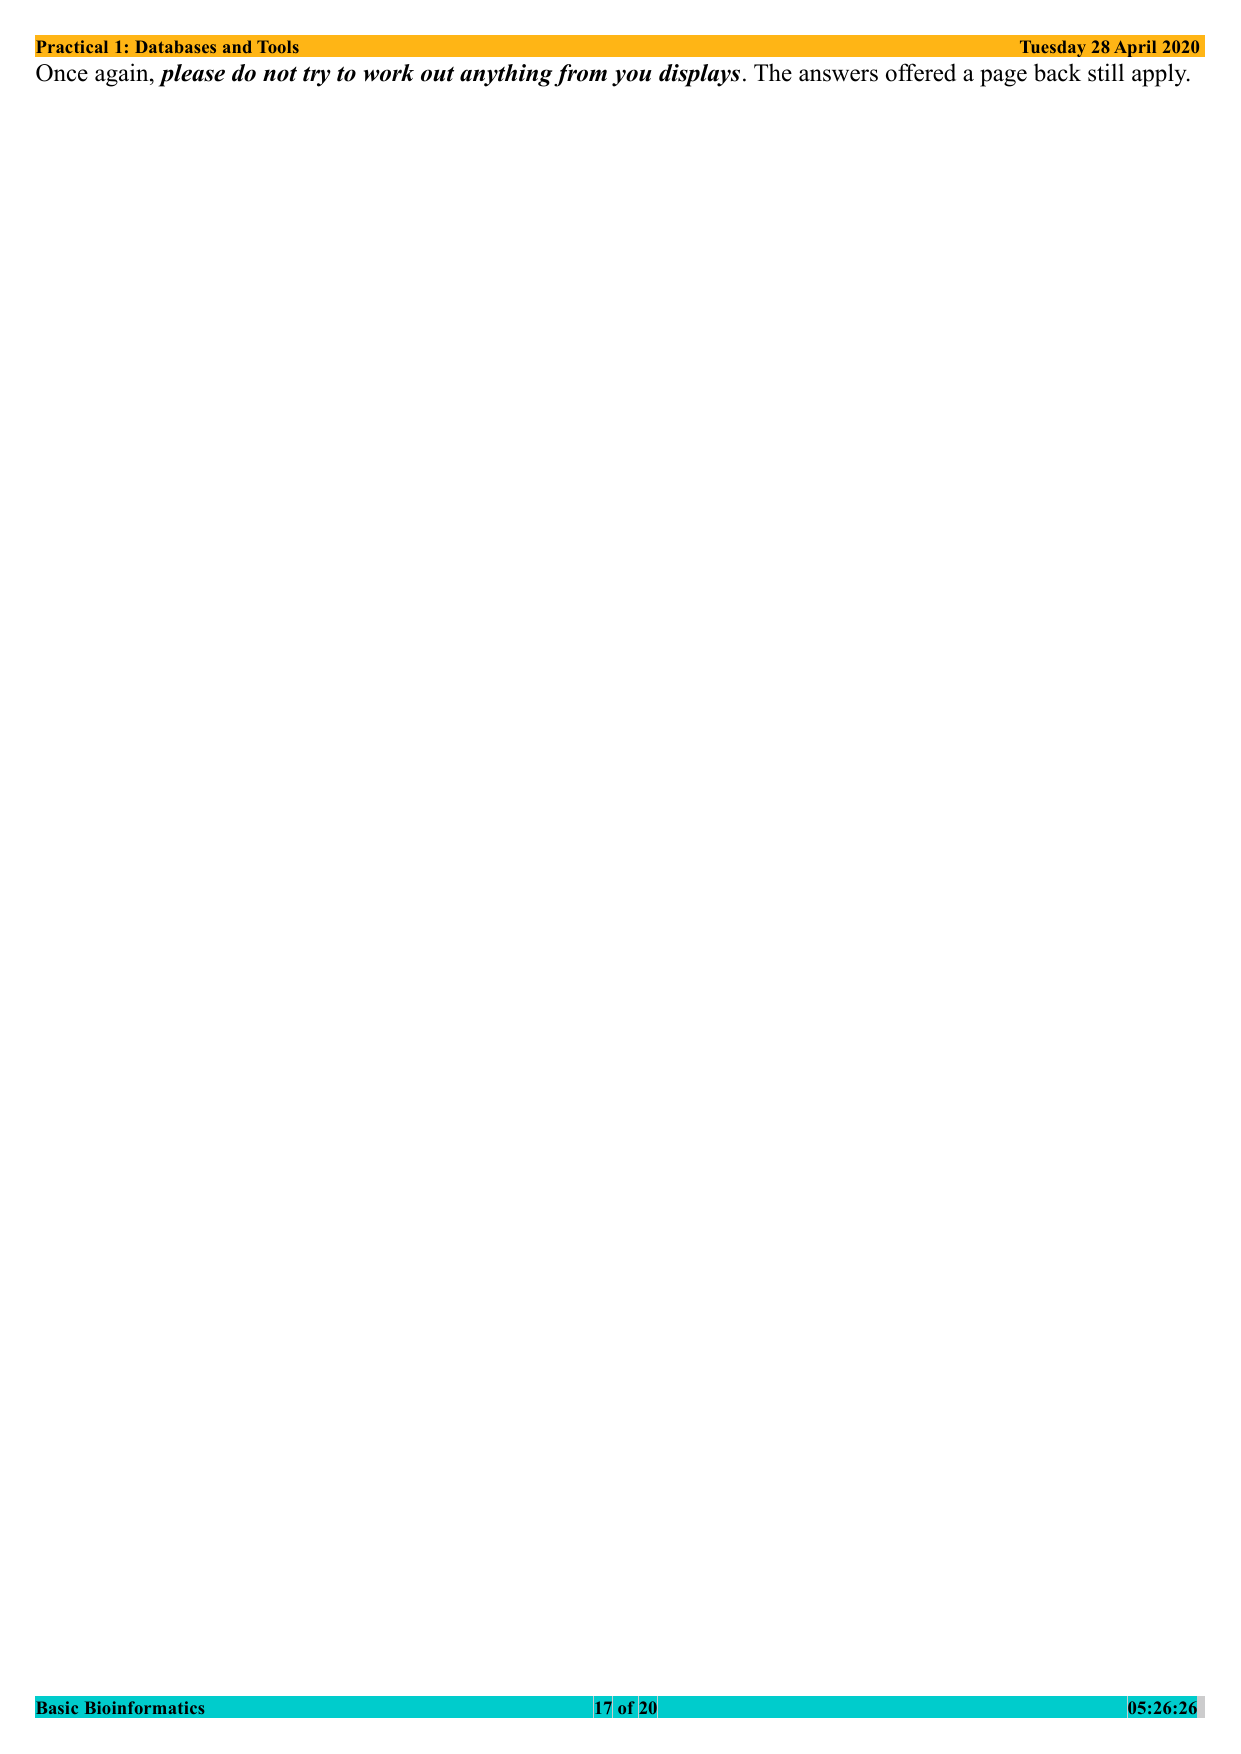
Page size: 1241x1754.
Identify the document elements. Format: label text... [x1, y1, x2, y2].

text Once again, please do not try to work out anything from you displays. The answers offered a page back still apply. [35, 57, 1205, 87]
